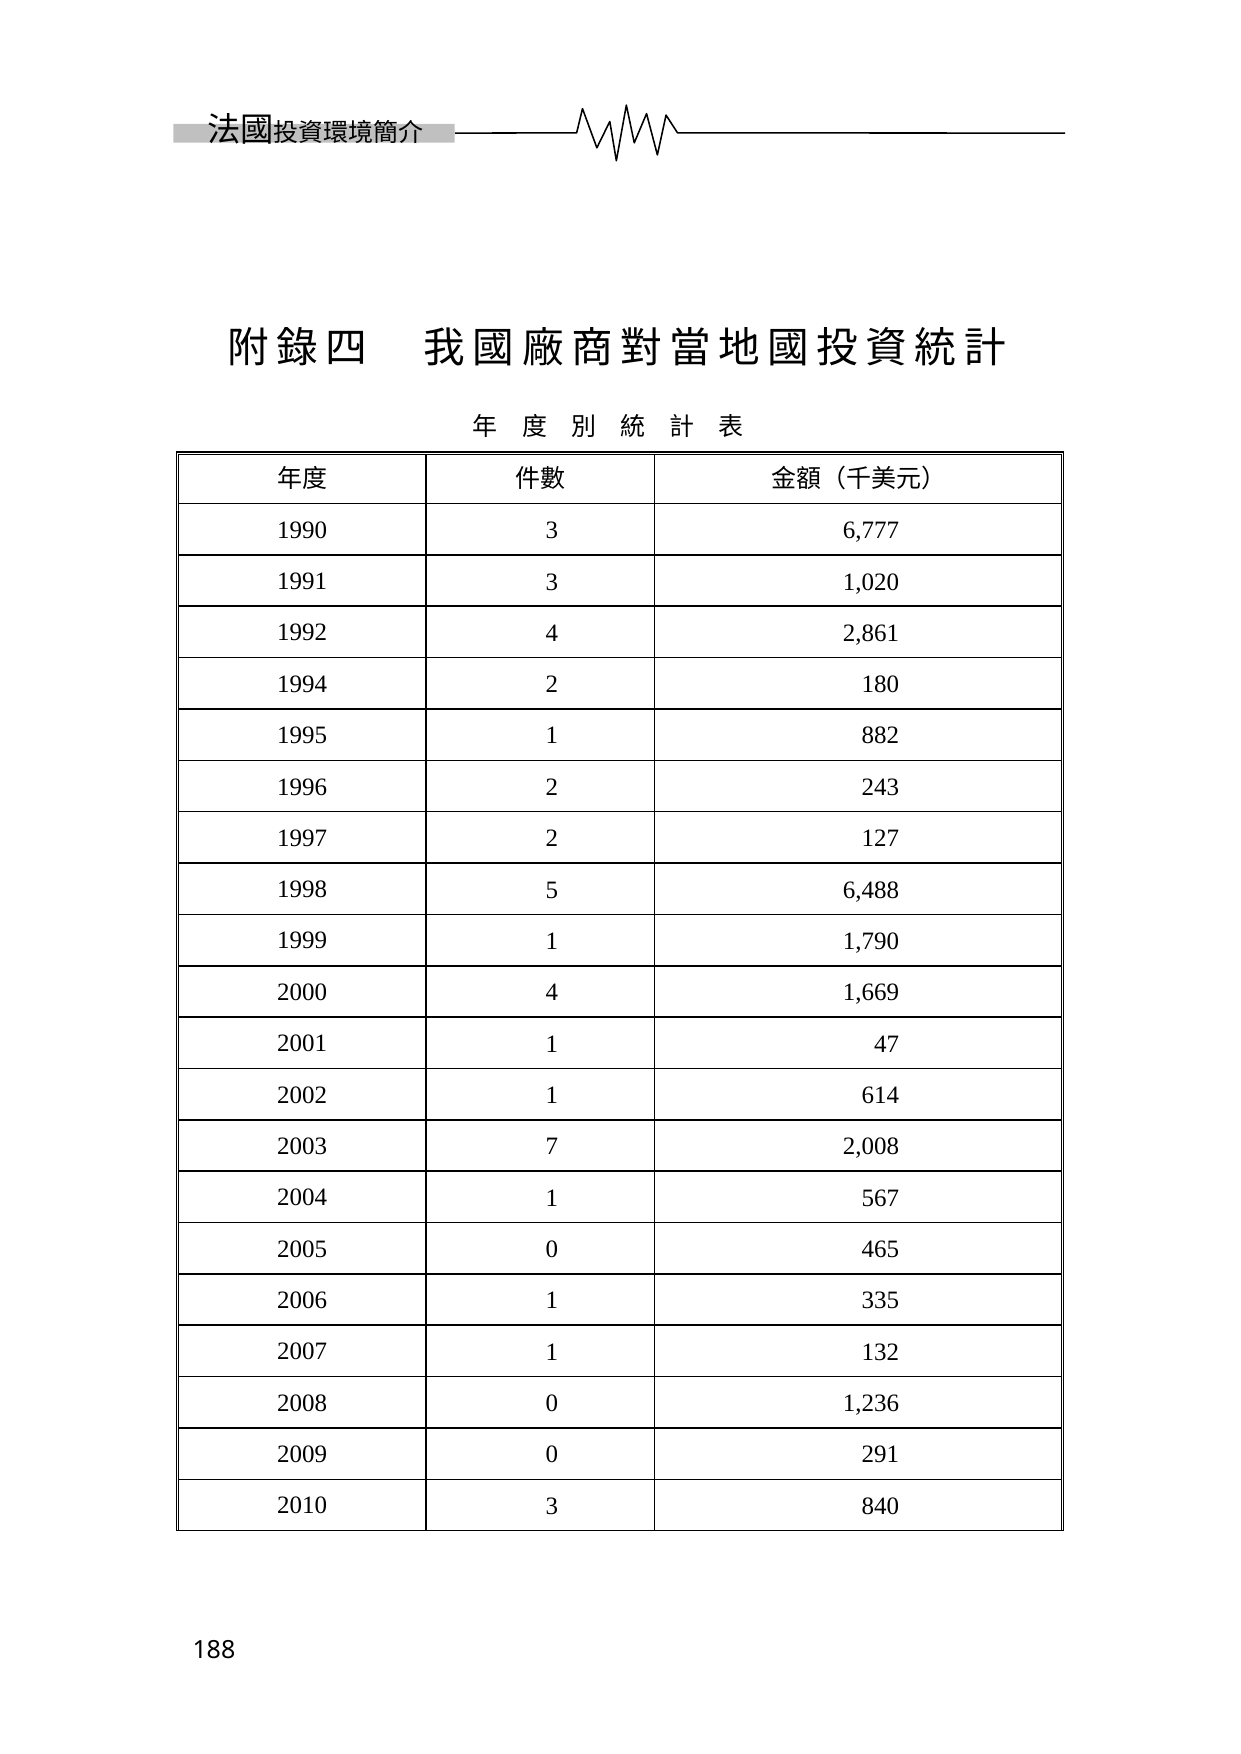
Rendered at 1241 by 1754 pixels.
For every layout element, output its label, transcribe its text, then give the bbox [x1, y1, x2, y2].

table_cell 0 [427, 1377, 654, 1427]
table_cell 1997 [179, 812, 425, 862]
table_cell 465 [655, 1223, 1061, 1273]
table_cell 2000 [179, 967, 425, 1016]
text 年度別統計表 [178, 398, 1063, 451]
table_cell 180 [655, 658, 1061, 708]
table_cell 2005 [179, 1223, 425, 1273]
table_cell 0 [427, 1429, 654, 1478]
table_cell 1 [427, 1326, 654, 1376]
table_cell 2007 [179, 1326, 425, 1376]
table_cell 132 [655, 1326, 1061, 1376]
table_cell 1992 [179, 607, 425, 657]
table_cell 1994 [179, 658, 425, 708]
table_cell 840 [655, 1480, 1061, 1530]
table_cell 1,669 [655, 967, 1061, 1016]
table_cell 6,488 [655, 864, 1061, 913]
table_cell 1 [427, 1069, 654, 1119]
table_cell 567 [655, 1172, 1061, 1222]
table_cell 2,008 [655, 1121, 1061, 1170]
table_cell 127 [655, 812, 1061, 862]
table_cell 243 [655, 761, 1061, 811]
table_cell 47 [655, 1018, 1061, 1068]
table_cell 4 [427, 607, 654, 657]
table_cell 1990 [179, 504, 425, 554]
table_cell 2003 [179, 1121, 425, 1170]
table_cell 2,861 [655, 607, 1061, 657]
table_header 金額（千美元） [655, 455, 1061, 503]
table_cell 1 [427, 1275, 654, 1324]
table_cell 291 [655, 1429, 1061, 1478]
table_cell 1995 [179, 710, 425, 759]
table_cell 5 [427, 864, 654, 913]
table_header 年度 [179, 455, 425, 503]
table_cell 1996 [179, 761, 425, 811]
table_cell 2 [427, 761, 654, 811]
table_cell 2008 [179, 1377, 425, 1427]
table_cell 1999 [179, 915, 425, 965]
table_cell 0 [427, 1223, 654, 1273]
table_cell 6,777 [655, 504, 1061, 554]
table_cell 1 [427, 915, 654, 965]
table_header 件數 [427, 455, 654, 503]
table_cell 1,236 [655, 1377, 1061, 1427]
table_cell 1991 [179, 556, 425, 605]
table_cell 3 [427, 1480, 654, 1530]
table_cell 614 [655, 1069, 1061, 1119]
table_cell 882 [655, 710, 1061, 759]
table_cell 2009 [179, 1429, 425, 1478]
table_cell 1 [427, 710, 654, 759]
table_cell 2004 [179, 1172, 425, 1222]
table_cell 3 [427, 504, 654, 554]
text 附錄四 我國廠商對當地國投資統計 [178, 291, 1063, 398]
table_cell 335 [655, 1275, 1061, 1324]
table_cell 1998 [179, 864, 425, 913]
table_cell 2 [427, 812, 654, 862]
table_cell 1,790 [655, 915, 1061, 965]
table_cell 1 [427, 1018, 654, 1068]
table_cell 1 [427, 1172, 654, 1222]
table_cell 2010 [179, 1480, 425, 1530]
table_cell 2001 [179, 1018, 425, 1068]
table_cell 2 [427, 658, 654, 708]
table_cell 4 [427, 967, 654, 1016]
table_cell 1,020 [655, 556, 1061, 605]
table_cell 2006 [179, 1275, 425, 1324]
table_cell 7 [427, 1121, 654, 1170]
table_cell 3 [427, 556, 654, 605]
table_cell 2002 [179, 1069, 425, 1119]
